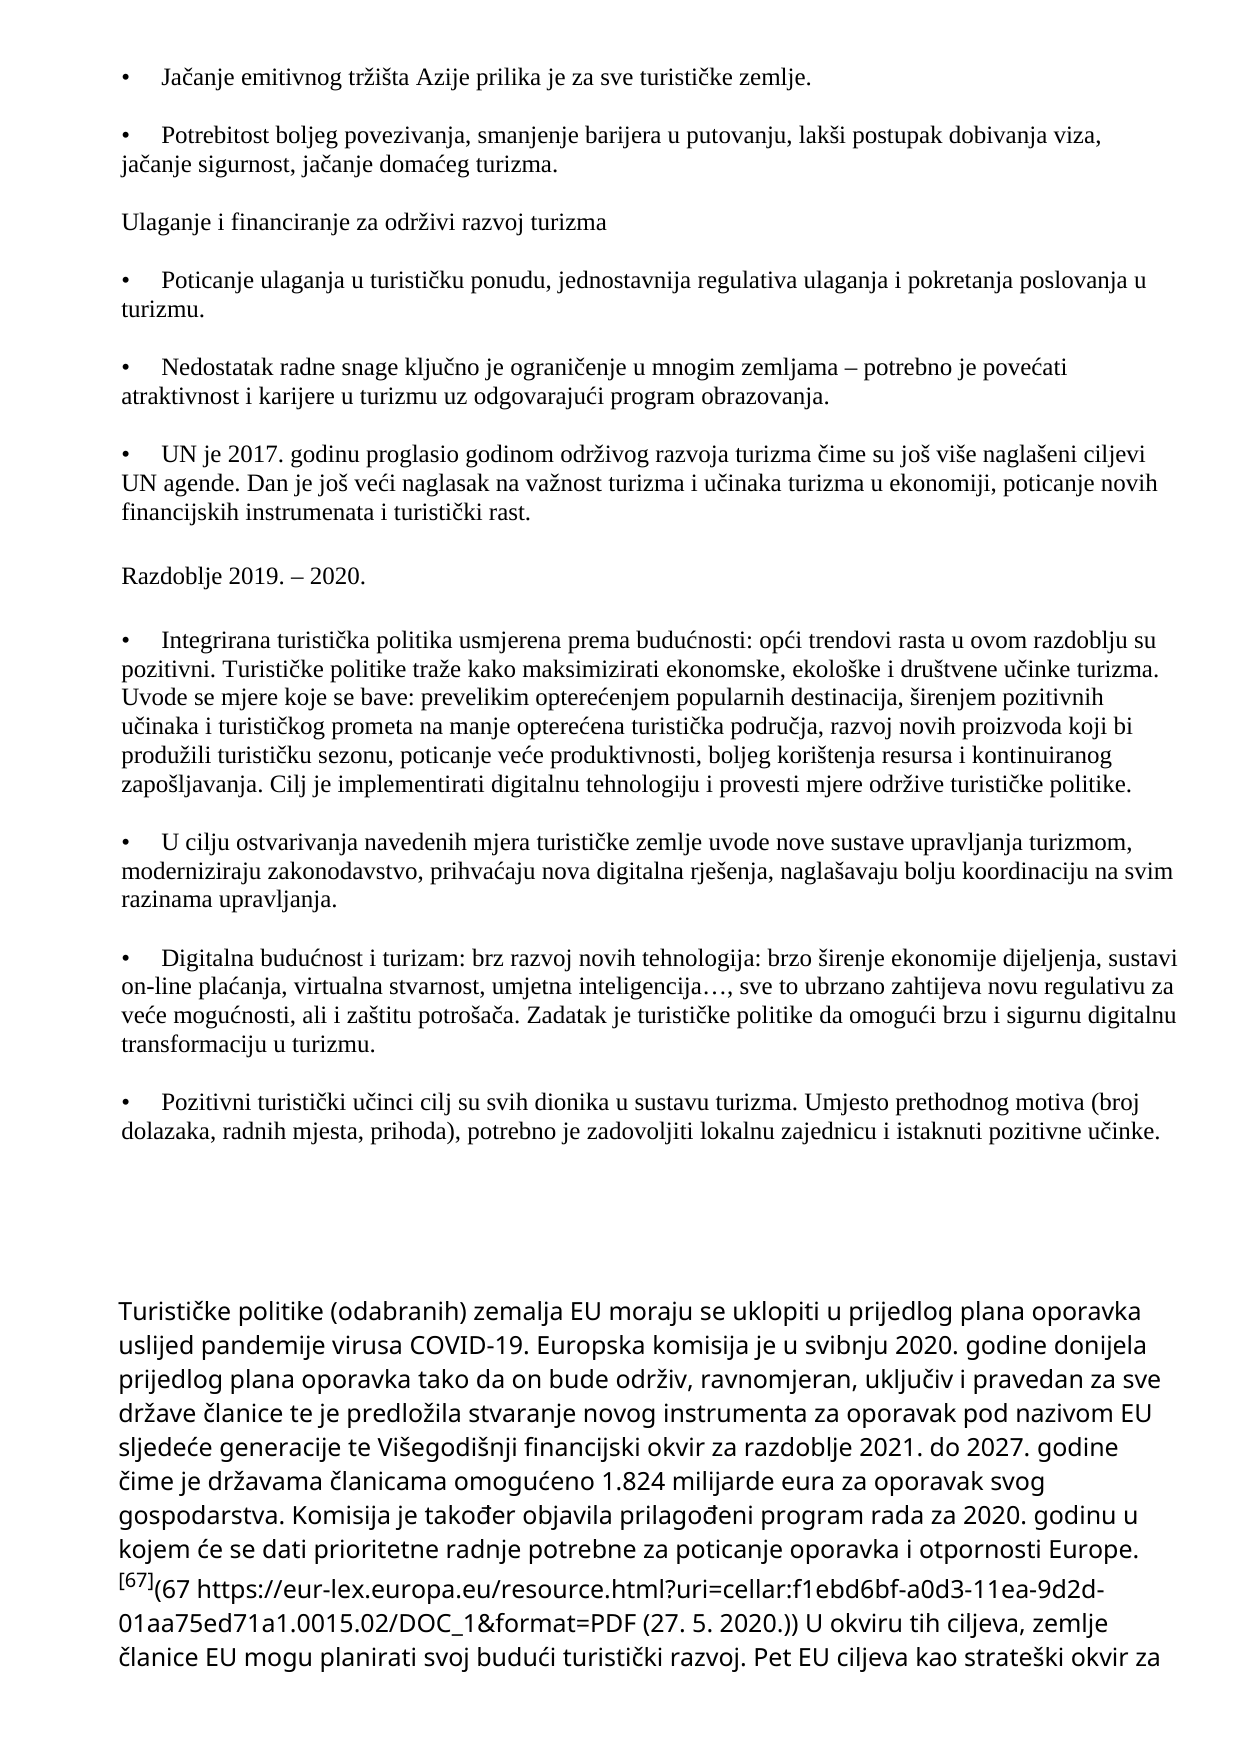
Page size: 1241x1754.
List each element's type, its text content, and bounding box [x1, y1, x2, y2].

table_cell • Jačanje emitivnog tržišta Azije prilika je za sve turističke zemlje. • Potrebitost boljeg povezivanja, smanjenje barijera u putovanju, lakši postupak dobivanja viza, jačanje sigurnost, jačanje domaćeg turizma. Ulaganje i financiranje za održivi razvoj turizma • Poticanje ulaganja u turističku ponudu, jednostavnija regulativa ulaganja i pokretanja poslovanja u turizmu. • Nedostatak radne snage ključno je ograničenje u mnogim zemljama – potrebno je povećati atraktivnost i karijere u turizmu uz odgovarajući program obrazovanja. • UN je 2017. godinu proglasio godinom održivog razvoja turizma čime su još više naglašeni ciljevi UN agende. Dan je još veći naglasak na važnost turizma i učinaka turizma u ekonomiji, poticanje novih financijskih instrumenata i turistički rast. [118, 59, 1181, 558]
table_cell • Integrirana turistička politika usmjerena prema budućnosti: opći trendovi rasta u ovom razdoblju su pozitivni. Turističke politike traže kako maksimizirati ekonomske, ekološke i društvene učinke turizma. Uvode se mjere koje se bave: prevelikim opterećenjem popularnih destinacija, širenjem pozitivnih učinaka i turističkog prometa na manje opterećena turistička područja, razvoj novih proizvoda koji bi produžili turističku sezonu, poticanje veće produktivnosti, boljeg korištenja resursa i kontinuiranog zapošljavanja. Cilj je implementirati digitalnu tehnologiju i provesti mjere održive turističke politike. • U cilju ostvarivanja navedenih mjera turističke zemlje uvode nove sustave upravljanja turizmom, moderniziraju zakonodavstvo, prihvaćaju nova digitalna rješenja, naglašavaju bolju koordinaciju na svim razinama upravljanja. • Digitalna budućnost i turizam: brz razvoj novih tehnologija: brzo širenje ekonomije dijeljenja, sustavi on-line plaćanja, virtualna stvarnost, umjetna inteligencija…, sve to ubrzano zahtijeva novu regulativu za veće mogućnosti, ali i zaštitu potrošača. Zadatak je turističke politike da omogući brzu i sigurnu digitalnu transformaciju u turizmu. • Pozitivni turistički učinci cilj su svih dionika u sustavu turizma. Umjesto prethodnog motiva (broj dolazaka, radnih mjesta, prihoda), potrebno je zadovoljiti lokalnu zajednicu i istaknuti pozitivne učinke. [118, 622, 1181, 1177]
text Turističke politike (odabranih) zemalja EU moraju se uklopiti u prijedlog plana oporavka uslijed pandemije virusa COVID-19. Europska komisija je u svibnju 2020. godine donijela prijedlog plana oporavka tako da on bude održiv, ravnomjeran, uključiv i pravedan za sve države članice te je predložila stvaranje novog instrumenta za oporavak pod nazivom EU sljedeće generacije te Višegodišnji financijski okvir za razdoblje 2021. do 2027. godine čime je državama članicama omogućeno 1.824 milijarde eura za oporavak svog gospodarstva. Komisija je također objavila prilagođeni program rada za 2020. godinu u kojem će se dati prioritetne radnje potrebne za poticanje oporavka i otpornosti Europe. [67](67 https://eur-lex.europa.eu/resource.html?uri=cellar:f1ebd6bf-a0d3-11ea-9d2d-01aa75ed71a1.0015.02/DOC_1&format=PDF (27. 5. 2020.)) U okviru tih ciljeva, zemlje članice EU mogu planirati svoj budući turistički razvoj. Pet EU ciljeva kao strateški okvir za [118, 1293, 1181, 1674]
table_cell Razdoblje 2019. – 2020. [118, 558, 1181, 622]
